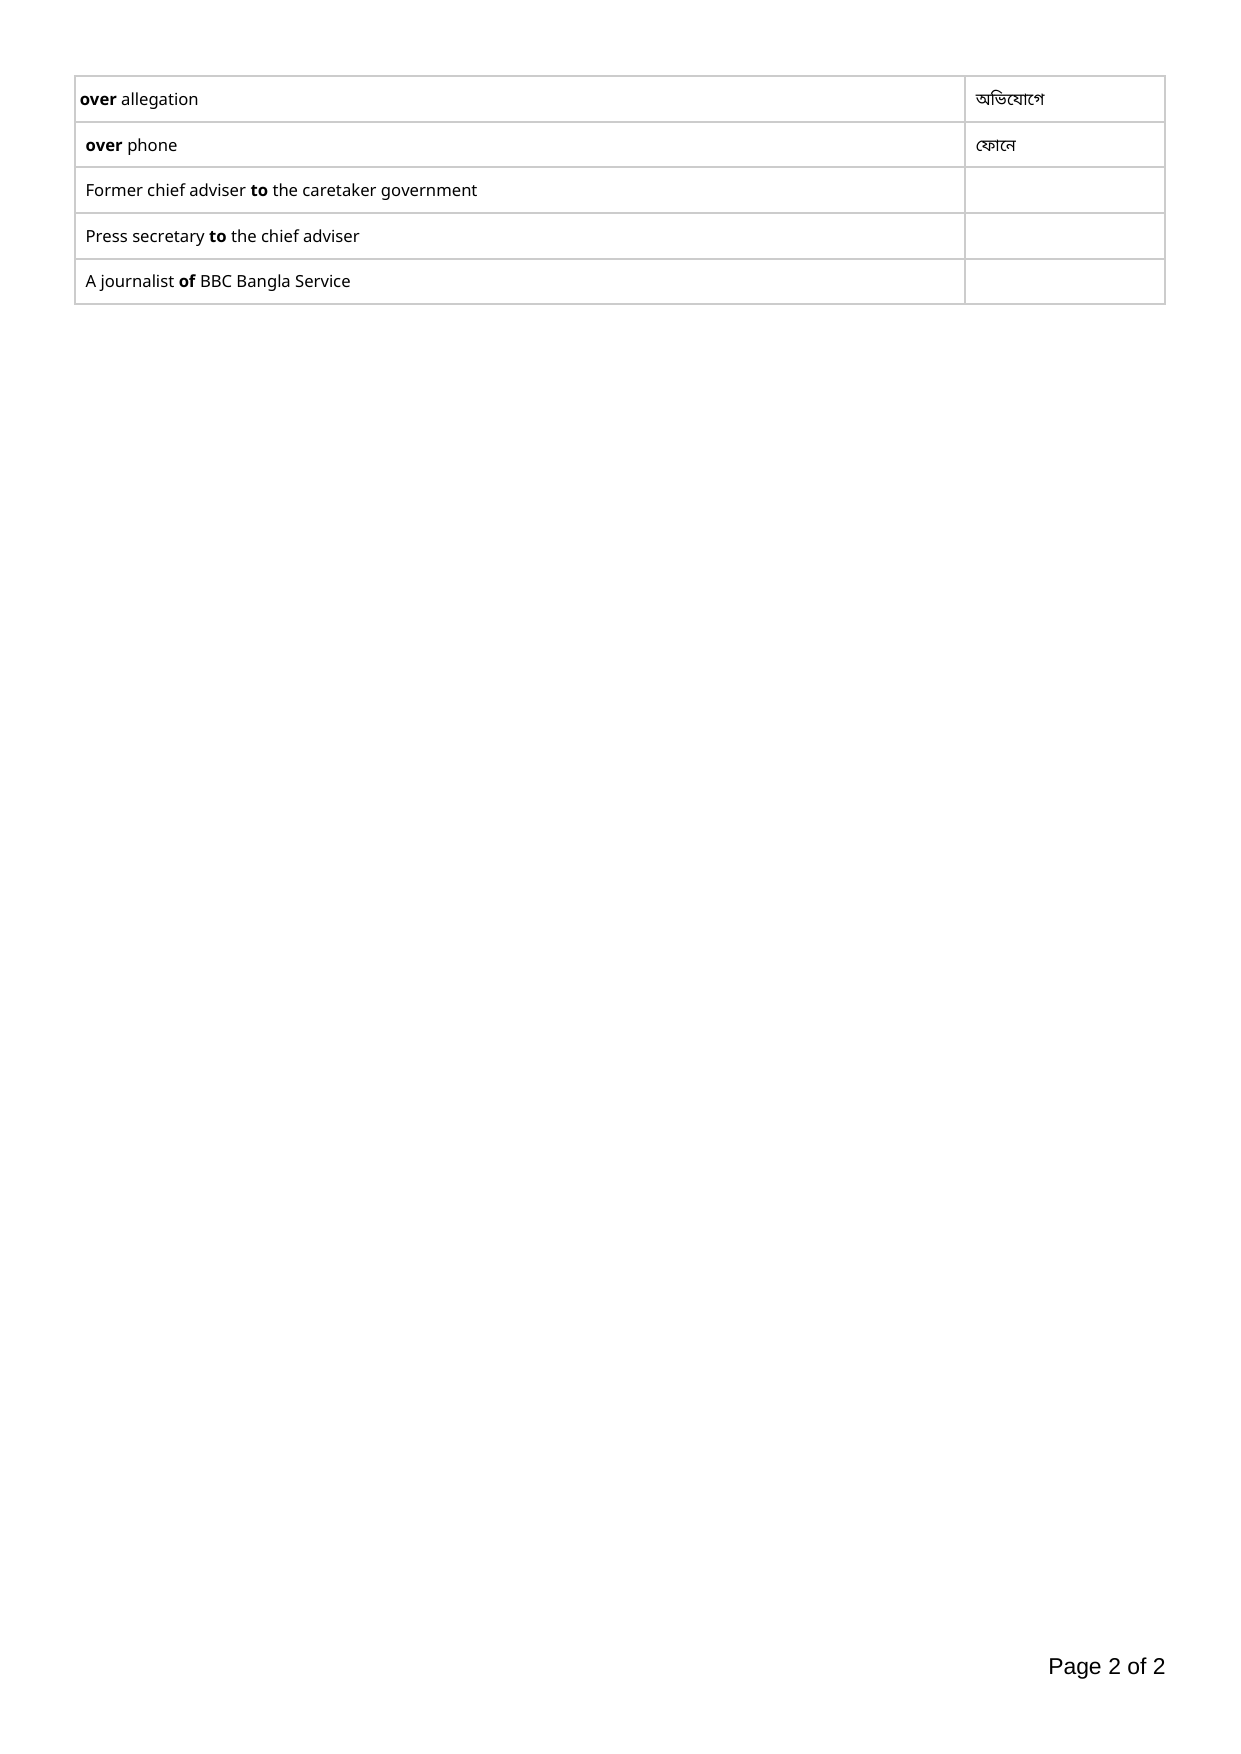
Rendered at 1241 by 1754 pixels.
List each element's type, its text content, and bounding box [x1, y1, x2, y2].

table_header over allegation [76, 77, 964, 121]
table_cell A journalist of BBC Bangla Service [76, 260, 964, 303]
table_cell [966, 260, 1164, 303]
table_cell over phone [76, 123, 964, 166]
table_cell ফোনে [966, 123, 1164, 166]
table_cell [966, 214, 1164, 257]
table_header অভিযোগে [966, 77, 1164, 121]
table_cell Press secretary to the chief adviser [76, 214, 964, 257]
table_cell [966, 168, 1164, 212]
table_cell Former chief adviser to the caretaker government [76, 168, 964, 212]
